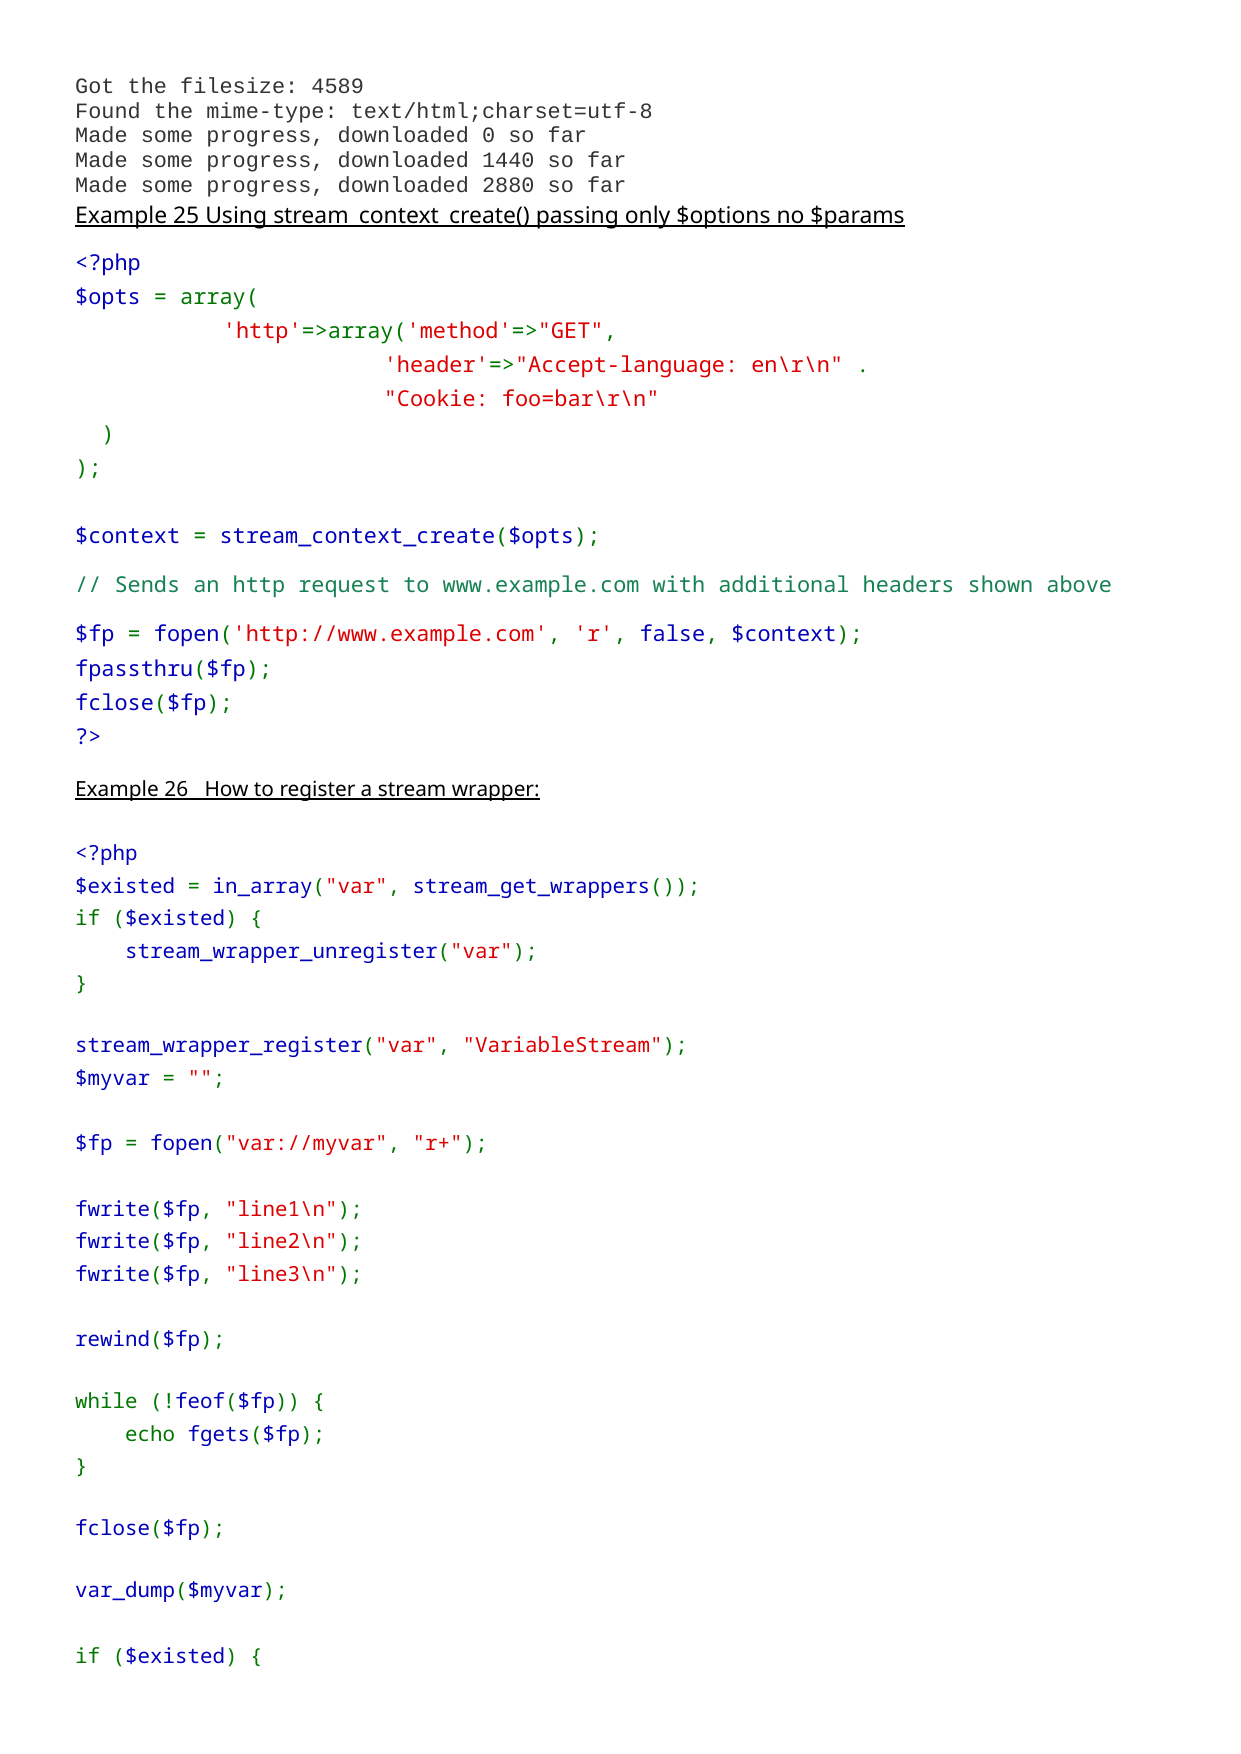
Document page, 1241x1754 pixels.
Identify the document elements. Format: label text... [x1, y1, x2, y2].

text Made some progress, downloaded 1440 so far [75, 149, 1166, 174]
text Made some progress, downloaded 2880 so far [75, 174, 1166, 199]
text <?php $opts = array( 'http'=>array('method'=>"GET", 'header'=>"Accept-language: en\r\n" . "Cookie: foo=bar\r\n" ) ); $context = stream_context_create($opts); [75, 247, 1166, 550]
text var_dump($myvar); if ($existed) { [75, 1576, 1166, 1669]
text Example 25 Using stream_context_create() passing only $options no $params [75, 199, 1166, 230]
text fclose($fp); [75, 1513, 1166, 1542]
text // Sends an http request to www.example.com with additional headers shown above [75, 569, 1166, 599]
text Made some progress, downloaded 0 so far [75, 124, 1166, 149]
text Found the mime-type: text/html;charset=utf-8 [75, 100, 1166, 124]
text <?php $existed = in_array("var", stream_get_wrappers()); if ($existed) { stream_wrapper_unregister("var"); } [75, 838, 1166, 997]
text Example 26 How to register a stream wrapper: [75, 773, 1166, 803]
text stream_wrapper_register("var", "VariableStream"); $myvar = ""; $fp = fopen("var://myvar", "r+"); fwrite($fp, "line1\n"); fwrite($fp, "line2\n"); fwrite($fp, "line3\n"); rewind($fp); [75, 1031, 1166, 1352]
text $fp = fopen('http://www.example.com', 'r', false, $context); fpassthru($fp); fclose($fp); ?> [75, 618, 1166, 751]
text Got the filesize: 4589 [75, 75, 1166, 100]
text while (!feof($fp)) { echo fgets($fp); } [75, 1386, 1166, 1480]
